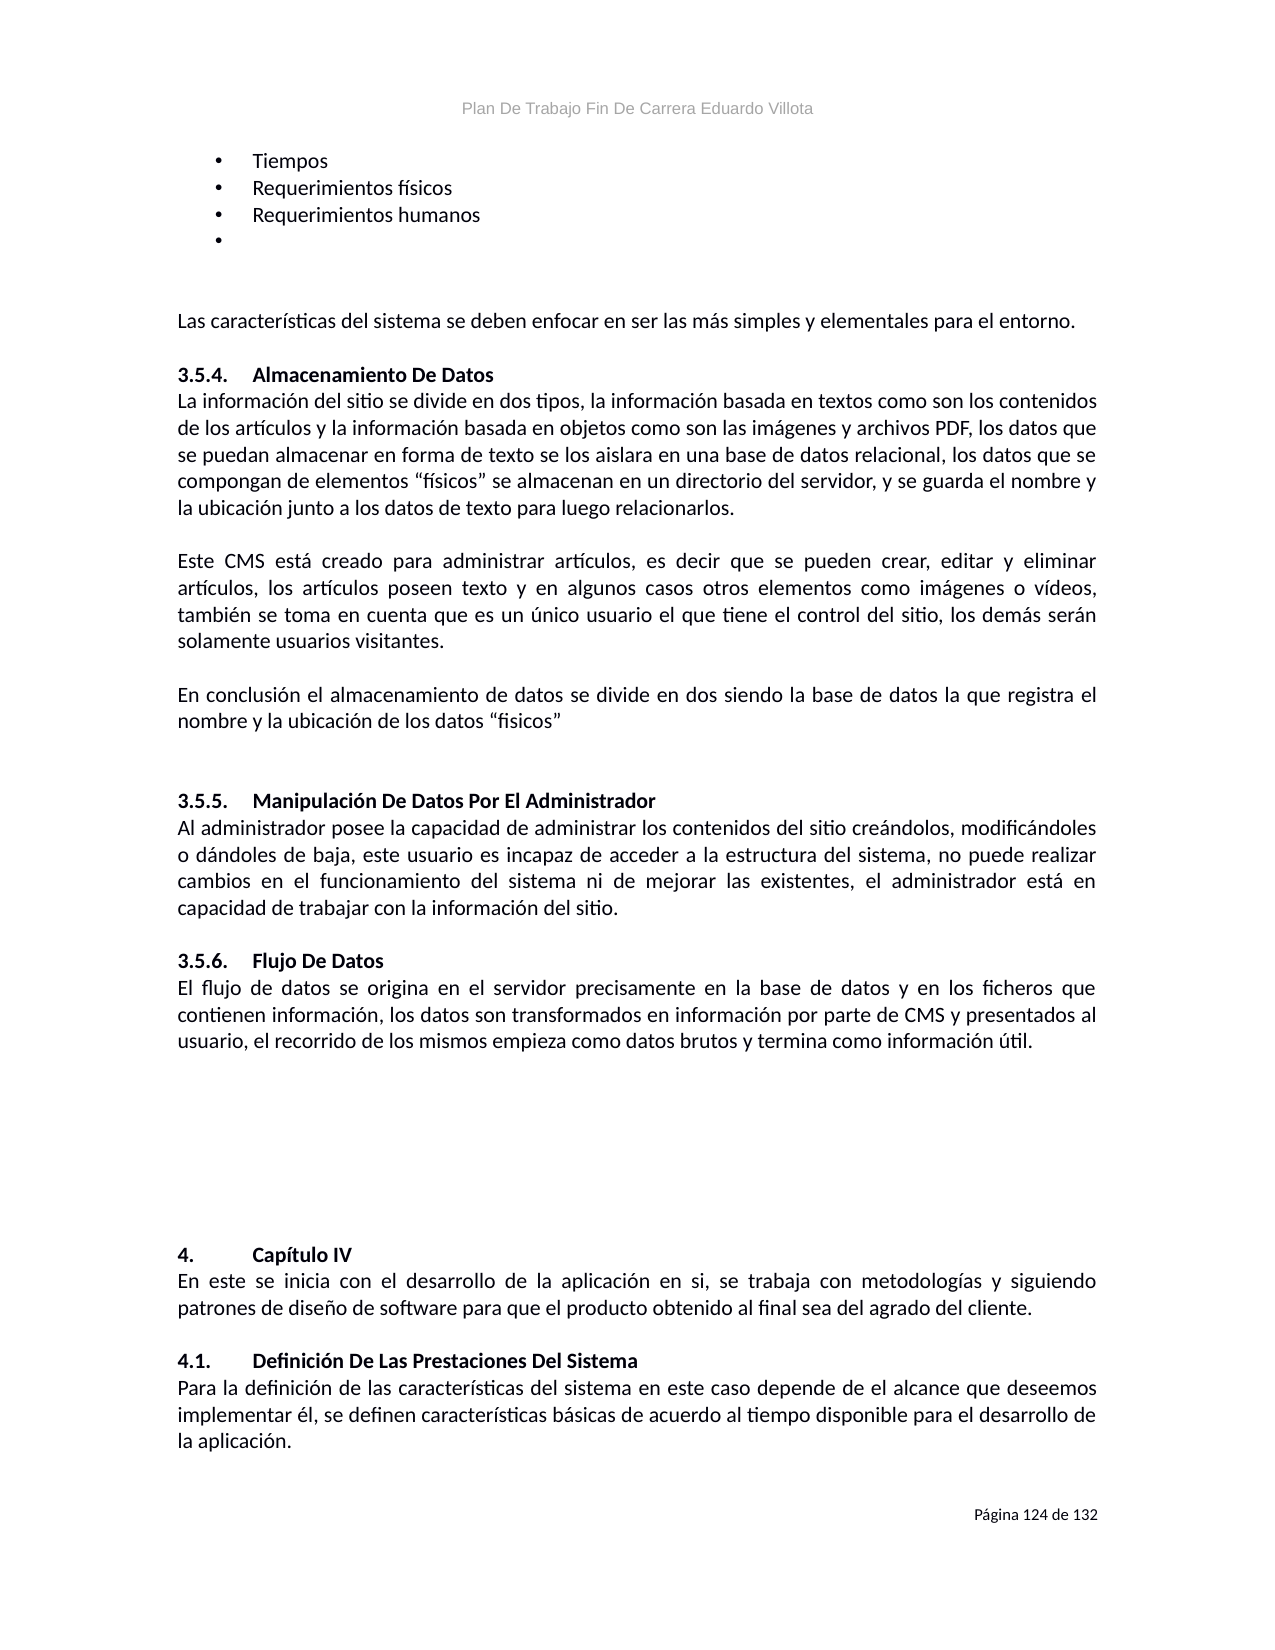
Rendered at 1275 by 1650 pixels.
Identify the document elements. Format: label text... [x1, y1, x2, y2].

list Requerimientos humanos [215, 201, 1098, 228]
text 4.1. Definición De Las Prestaciones Del Sistema [177, 1348, 1098, 1374]
text 3.5.5. Manipulación De Datos Por El Administrador [177, 788, 1098, 814]
text Para la definición de las características del sistema en este caso depende de el alcance que deseemos implementar él, se definen características básicas de acuerdo al tiempo disponible para el desarrollo de la aplicación. [177, 1374, 1098, 1454]
text En este se inicia con el desarrollo de la aplicación en si, se trabaja con metodologías y siguiendo patrones de diseño de software para que el producto obtenido al final sea del agrado del cliente. [177, 1268, 1098, 1321]
text Al administrador posee la capacidad de administrar los contenidos del sitio creándolos, modificándoles o dándoles de baja, este usuario es incapaz de acceder a la estructura del sistema, no puede realizar cambios en el funcionamiento del sistema ni de mejorar las existentes, el administrador está en capacidad de trabajar con la información del sitio. [177, 814, 1098, 921]
text 3.5.4. Almacenamiento De Datos [177, 361, 1098, 388]
list Tiempos [215, 148, 1098, 174]
text 4. Capítulo IV [177, 1241, 1098, 1268]
text 3.5.6. Flujo De Datos [177, 948, 1098, 974]
text Las características del sistema se deben enfocar en ser las más simples y elementales para el entorno. [177, 308, 1098, 334]
text Este CMS está creado para administrar artículos, es decir que se pueden crear, editar y eliminar artículos, los artículos poseen texto y en algunos casos otros elementos como imágenes o vídeos, también se toma en cuenta que es un único usuario el que tiene el control del sitio, los demás serán solamente usuarios visitantes. [177, 548, 1098, 654]
text La información del sitio se divide en dos tipos, la información basada en textos como son los contenidos de los artículos y la información basada en objetos como son las imágenes y archivos PDF, los datos que se puedan almacenar en forma de texto se los aislara en una base de datos relacional, los datos que se compongan de elementos “físicos” se almacenan en un directorio del servidor, y se guarda el nombre y la ubicación junto a los datos de texto para luego relacionarlos. [177, 388, 1098, 521]
text El flujo de datos se origina en el servidor precisamente en la base de datos y en los ficheros que contienen información, los datos son transformados en información por parte de CMS y presentados al usuario, el recorrido de los mismos empieza como datos brutos y termina como información útil. [177, 974, 1098, 1054]
list Requerimientos físicos [215, 174, 1098, 201]
text En conclusión el almacenamiento de datos se divide en dos siendo la base de datos la que registra el nombre y la ubicación de los datos “fisicos” [177, 681, 1098, 734]
